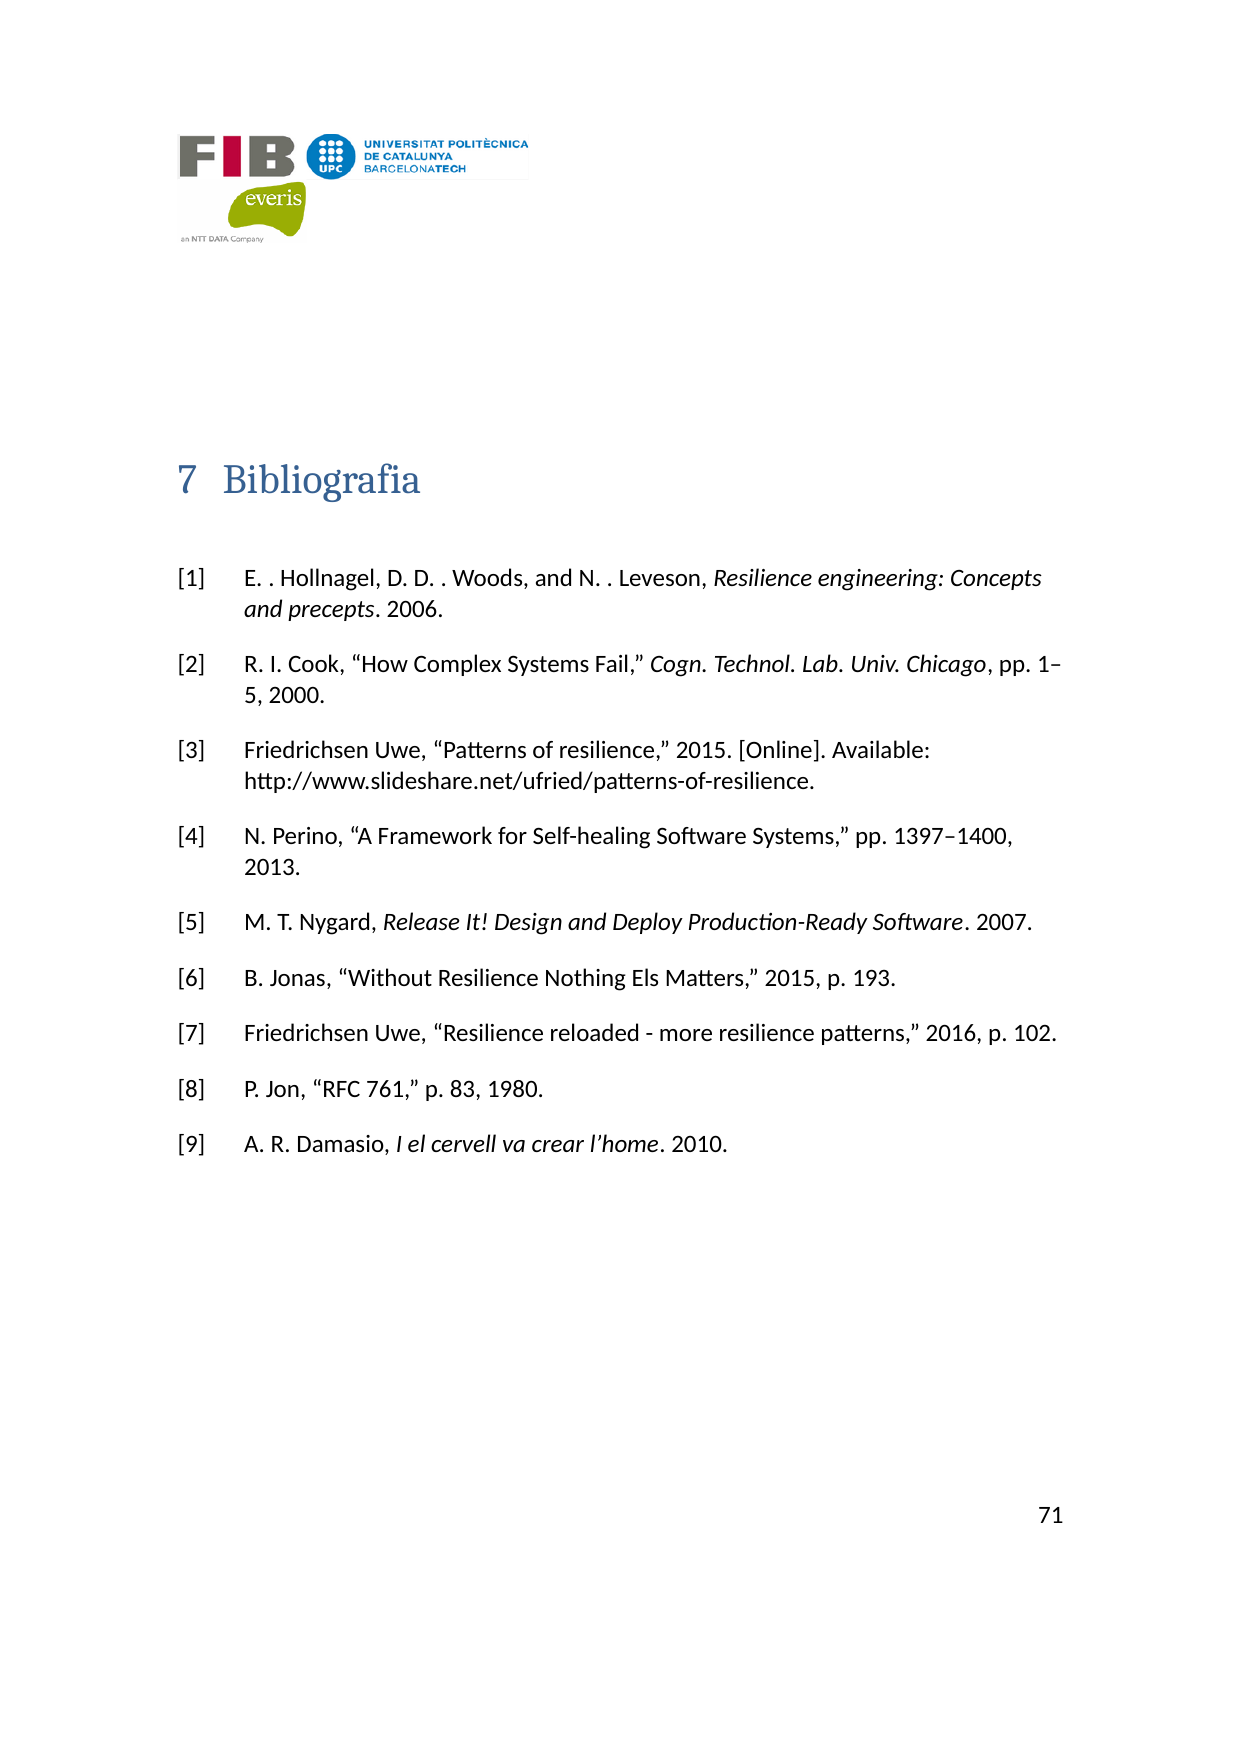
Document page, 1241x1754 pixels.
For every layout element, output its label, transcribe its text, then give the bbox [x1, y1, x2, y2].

text [5] M. T. Nygard, Release It! Design and Deploy Production-Ready Software. 2007. [177, 906, 1063, 937]
text [6] B. Jonas, “Without Resilience Nothing Els Matters,” 2015, p. 193. [177, 962, 1063, 992]
text [8] P. Jon, “RFC 761,” p. 83, 1980. [177, 1073, 1063, 1103]
text [9] A. R. Damasio, I el cervell va crear l’home. 2010. [177, 1128, 1063, 1159]
text [4] N. Perino, “A Framework for Self-healing Software Systems,” pp. 1397–1400, 2013. [177, 820, 1063, 881]
text [3] Friedrichsen Uwe, “Patterns of resilience,” 2015. [Online]. Available: http://www.slideshare.net/ufried/patterns-of-resilience. [177, 734, 1063, 795]
subtitle Bibliografia [177, 456, 1063, 504]
text [2] R. I. Cook, “How Complex Systems Fail,” Cogn. Technol. Lab. Univ. Chicago, pp. 1–5, 2000. [177, 648, 1063, 709]
text [1] E. . Hollnagel, D. D. . Woods, and N. . Leveson, Resilience engineering: Concepts and precepts. 2006. [177, 562, 1063, 623]
text [7] Friedrichsen Uwe, “Resilience reloaded - more resilience patterns,” 2016, p. 102. [177, 1017, 1063, 1048]
picture [177, 134, 529, 243]
